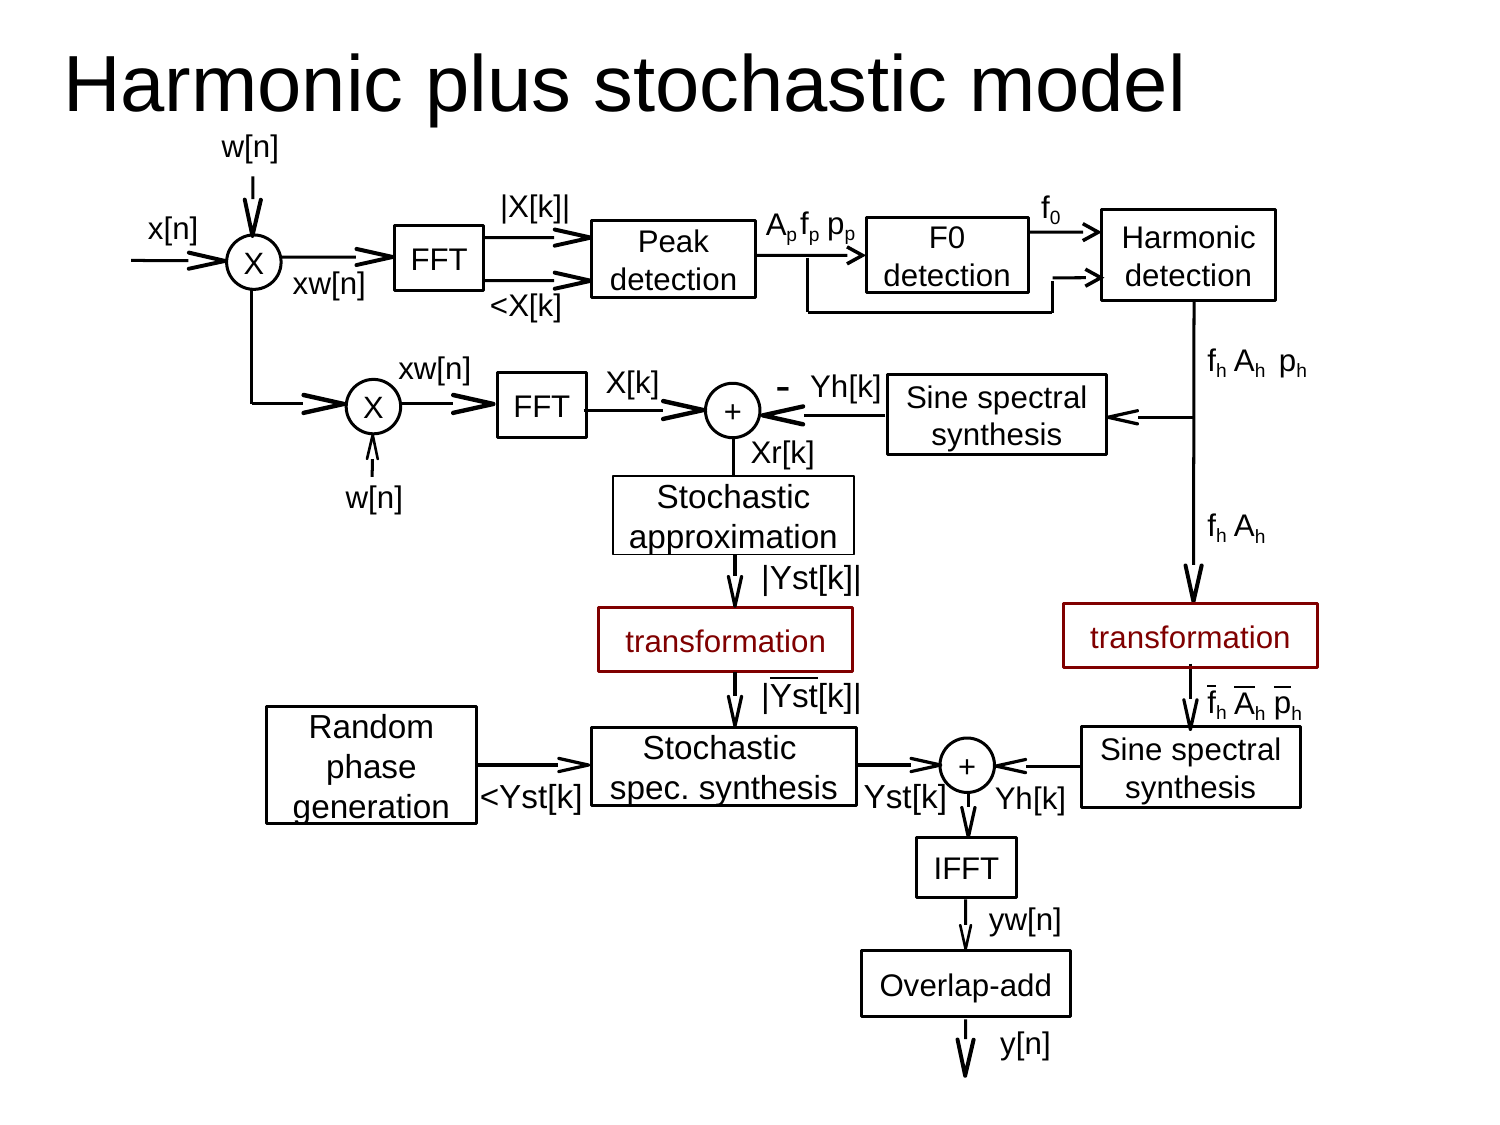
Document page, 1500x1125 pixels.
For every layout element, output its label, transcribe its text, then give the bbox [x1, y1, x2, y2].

text_box fh [1192, 333, 1242, 390]
text_box transformation [598, 607, 853, 672]
text_box X[k] [590, 358, 708, 416]
text_box Sine spectral synthesis [1081, 726, 1301, 808]
text_box Yst[k] [848, 771, 977, 844]
text_box - [760, 411, 835, 428]
text_box + [940, 738, 995, 791]
text_box ph [1259, 676, 1317, 733]
text_box X [226, 234, 281, 290]
text_box Yh[k] [979, 774, 1085, 827]
text_box w[n] [206, 151, 297, 175]
text_box |Yst[k]| [746, 670, 877, 734]
text_box Xr[k] [735, 428, 852, 476]
text_box Ap [751, 197, 813, 254]
text_box - [760, 353, 835, 414]
text_box ph [1264, 333, 1322, 390]
text_box Harmonic detection [1101, 209, 1276, 301]
text_box pp [812, 196, 870, 253]
text_box Stochastic spec. synthesis [591, 727, 857, 806]
text_box fp [785, 196, 812, 253]
text_box Peak detection [591, 220, 756, 298]
text_box Stochastic approximation [613, 476, 855, 555]
text_box Yh[k] [795, 362, 900, 415]
text_box Ah [1242, 333, 1264, 390]
text_box |X[k]| [485, 182, 589, 235]
text_box fh [1192, 675, 1242, 732]
text_box xw[n] [383, 344, 501, 402]
text_box F0 detection [866, 217, 1029, 293]
text_box x[n] [133, 204, 215, 257]
text_box w[n] [330, 473, 430, 531]
text_box |Yst[k]| [746, 552, 877, 616]
text_box Ah [1242, 498, 1281, 555]
text_box X [346, 379, 401, 434]
text_box xw[n] [277, 259, 385, 312]
text_box FFT [497, 372, 587, 438]
text_box y[n] [985, 1018, 1068, 1072]
text_box + [706, 383, 760, 438]
text_box <Yst[k] [464, 771, 598, 844]
text_box fh [1192, 498, 1242, 555]
text_box f0 [1026, 180, 1076, 237]
text_box Ah [1219, 676, 1259, 733]
text_box <X[k] [475, 280, 581, 334]
text_box IFFT [916, 837, 1017, 898]
text_box Random phase generation [266, 706, 477, 824]
text_box yw[n] [974, 894, 1081, 948]
text_box Sine spectral synthesis [887, 374, 1107, 455]
title Harmonic plus stochastic model [63, 16, 1500, 151]
text_box Overlap-add [861, 950, 1071, 1017]
text_box transformation [1063, 603, 1318, 668]
text_box FFT [394, 225, 484, 291]
